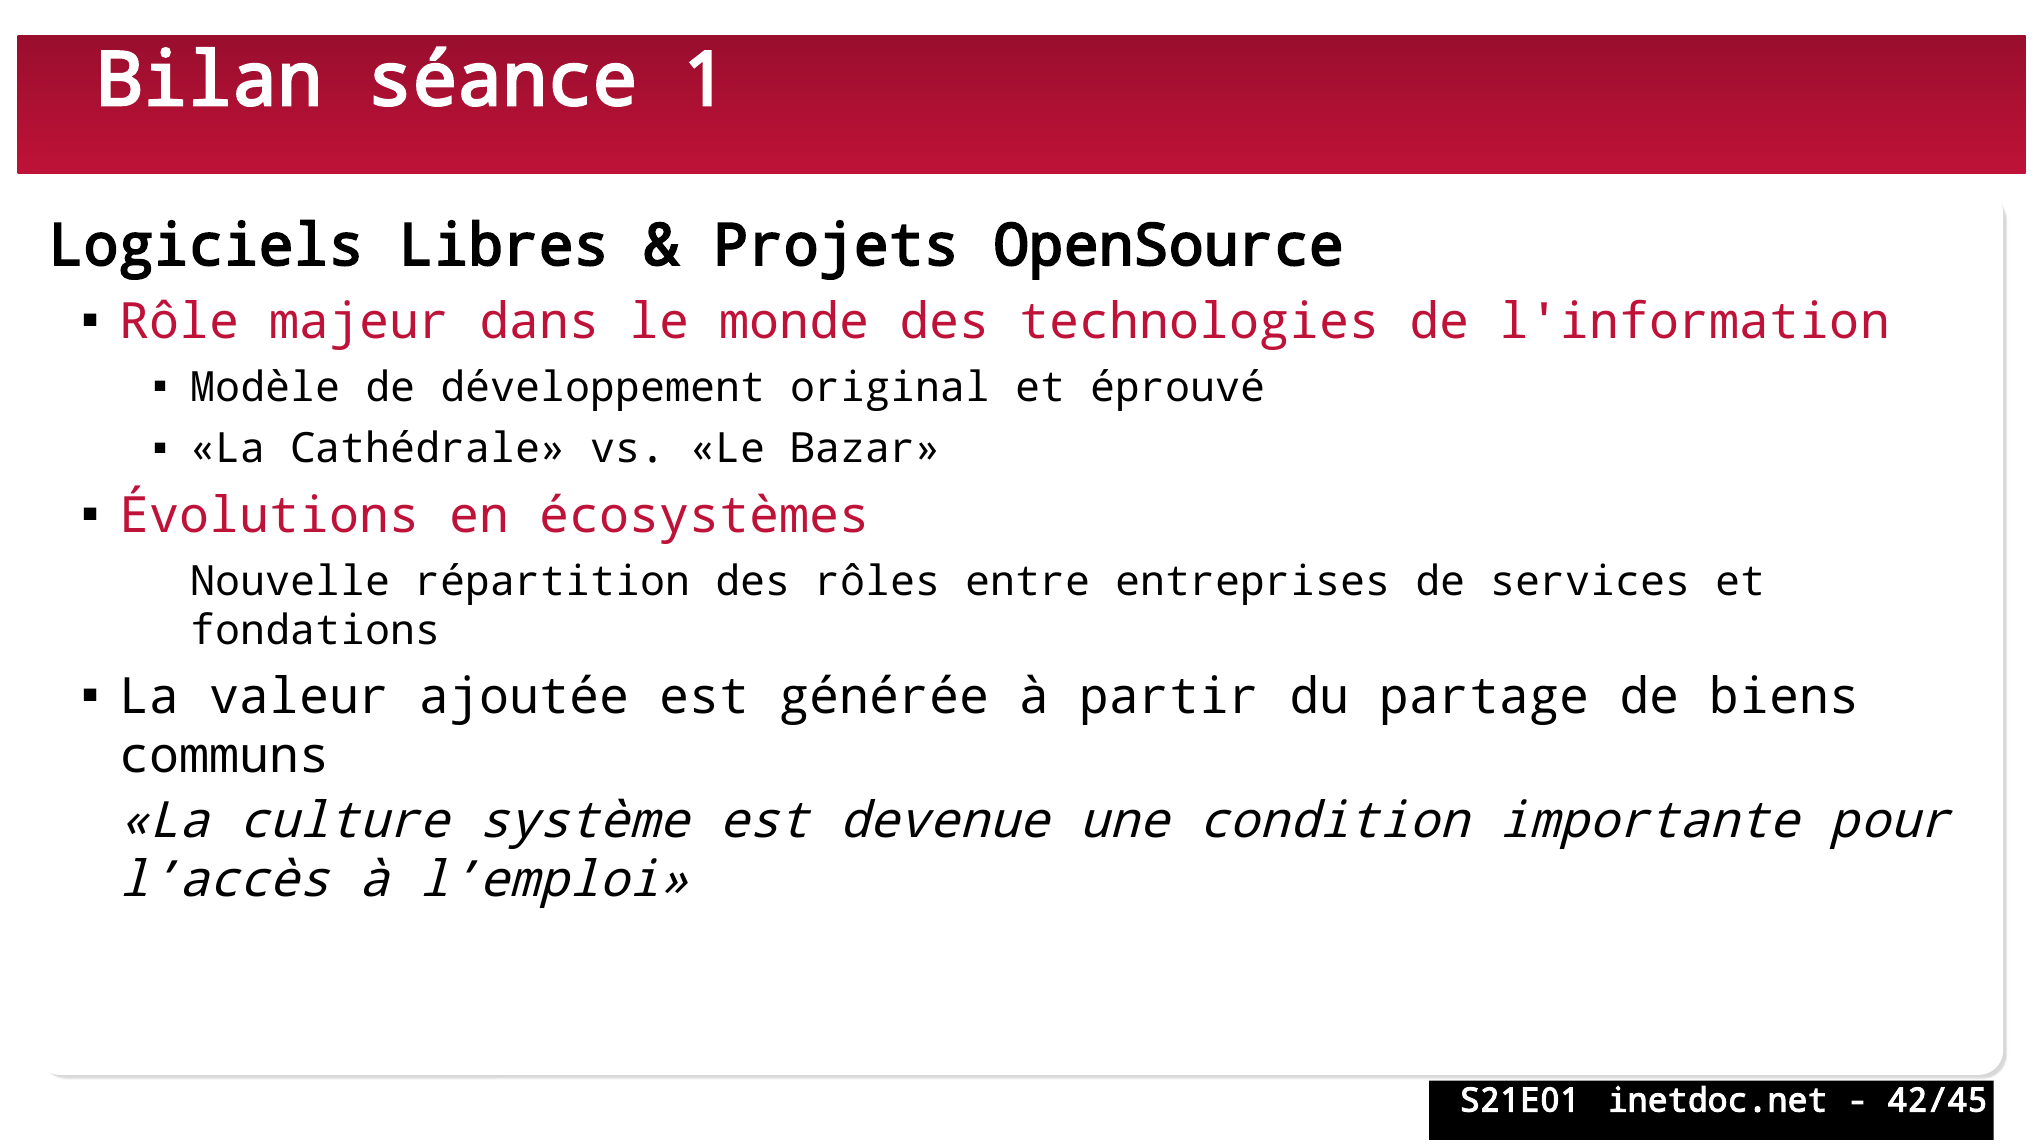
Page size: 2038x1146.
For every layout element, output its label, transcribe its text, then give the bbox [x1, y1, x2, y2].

text_box Logiciels Libres & Projets OpenSource Rôle majeur dans le monde des technologies de l'information Modèle de développement original et éprouvé «La Cathédrale» vs. «Le Bazar» Évolutions en écosystèmes Nouvelle répartition des rôles entre entreprises de services et fondations La valeur ajoutée est générée à partir du partage de biens communs «La culture système est devenue une condition importante pour l’accès à l’emploi» [35, 188, 2004, 1075]
text_box S21E01 inetdoc.net - <numéro>/45 [1429, 1080, 1994, 1140]
text_box Bilan séance 1 [17, 35, 2026, 174]
